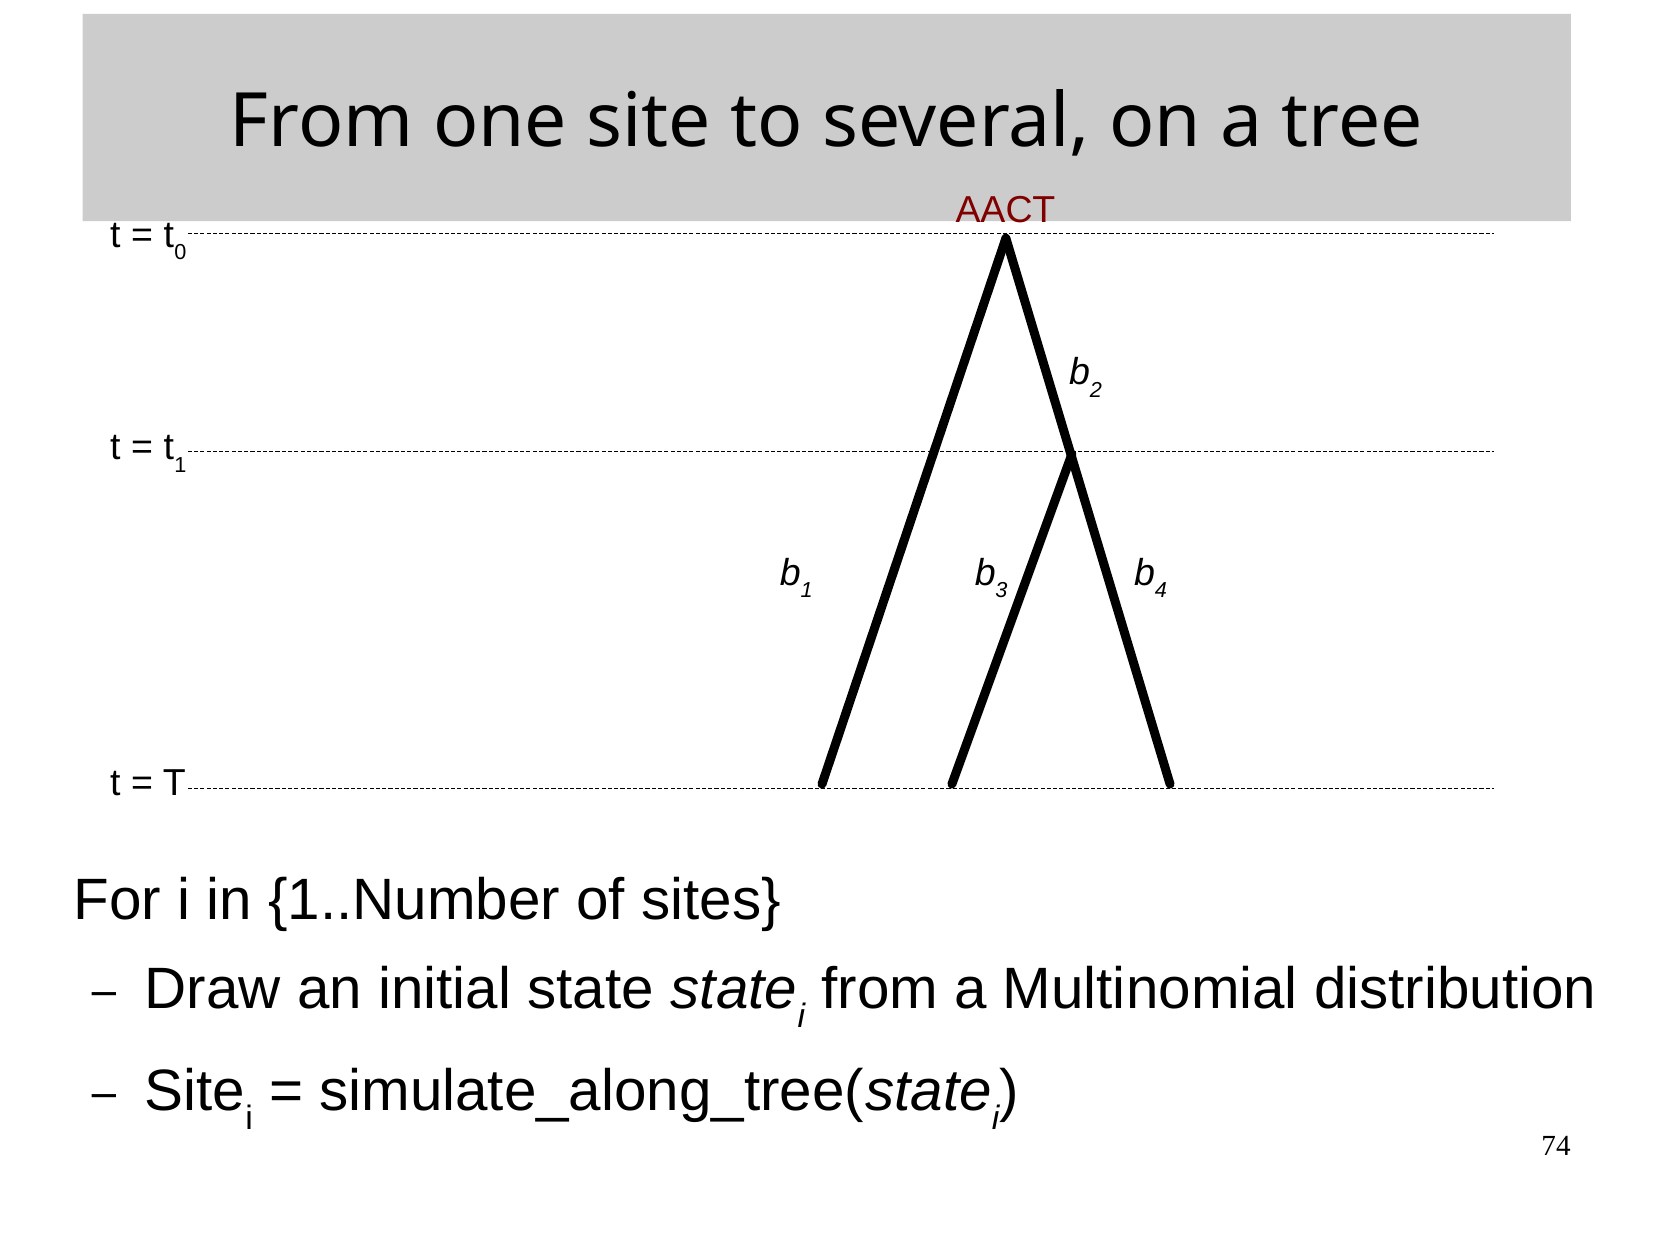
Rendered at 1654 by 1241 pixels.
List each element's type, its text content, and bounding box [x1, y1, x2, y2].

list [15, 408, 1636, 1198]
list For i in {1..Number of sites} Draw an initial state statei from a Multinomial distribution Sitei = simulate_along_tree(statei) [3, 866, 1624, 1227]
text_box b2 [1054, 343, 1130, 410]
text_box b1 [765, 544, 841, 610]
text_box t = t1 [95, 418, 204, 485]
text_box b3 [959, 544, 1035, 610]
title From one site to several, on a tree [82, 13, 1571, 222]
text_box AACT [940, 181, 1090, 239]
text_box b4 [1119, 544, 1195, 610]
text_box t = t0 [95, 205, 204, 272]
text_box t = T [95, 754, 204, 811]
